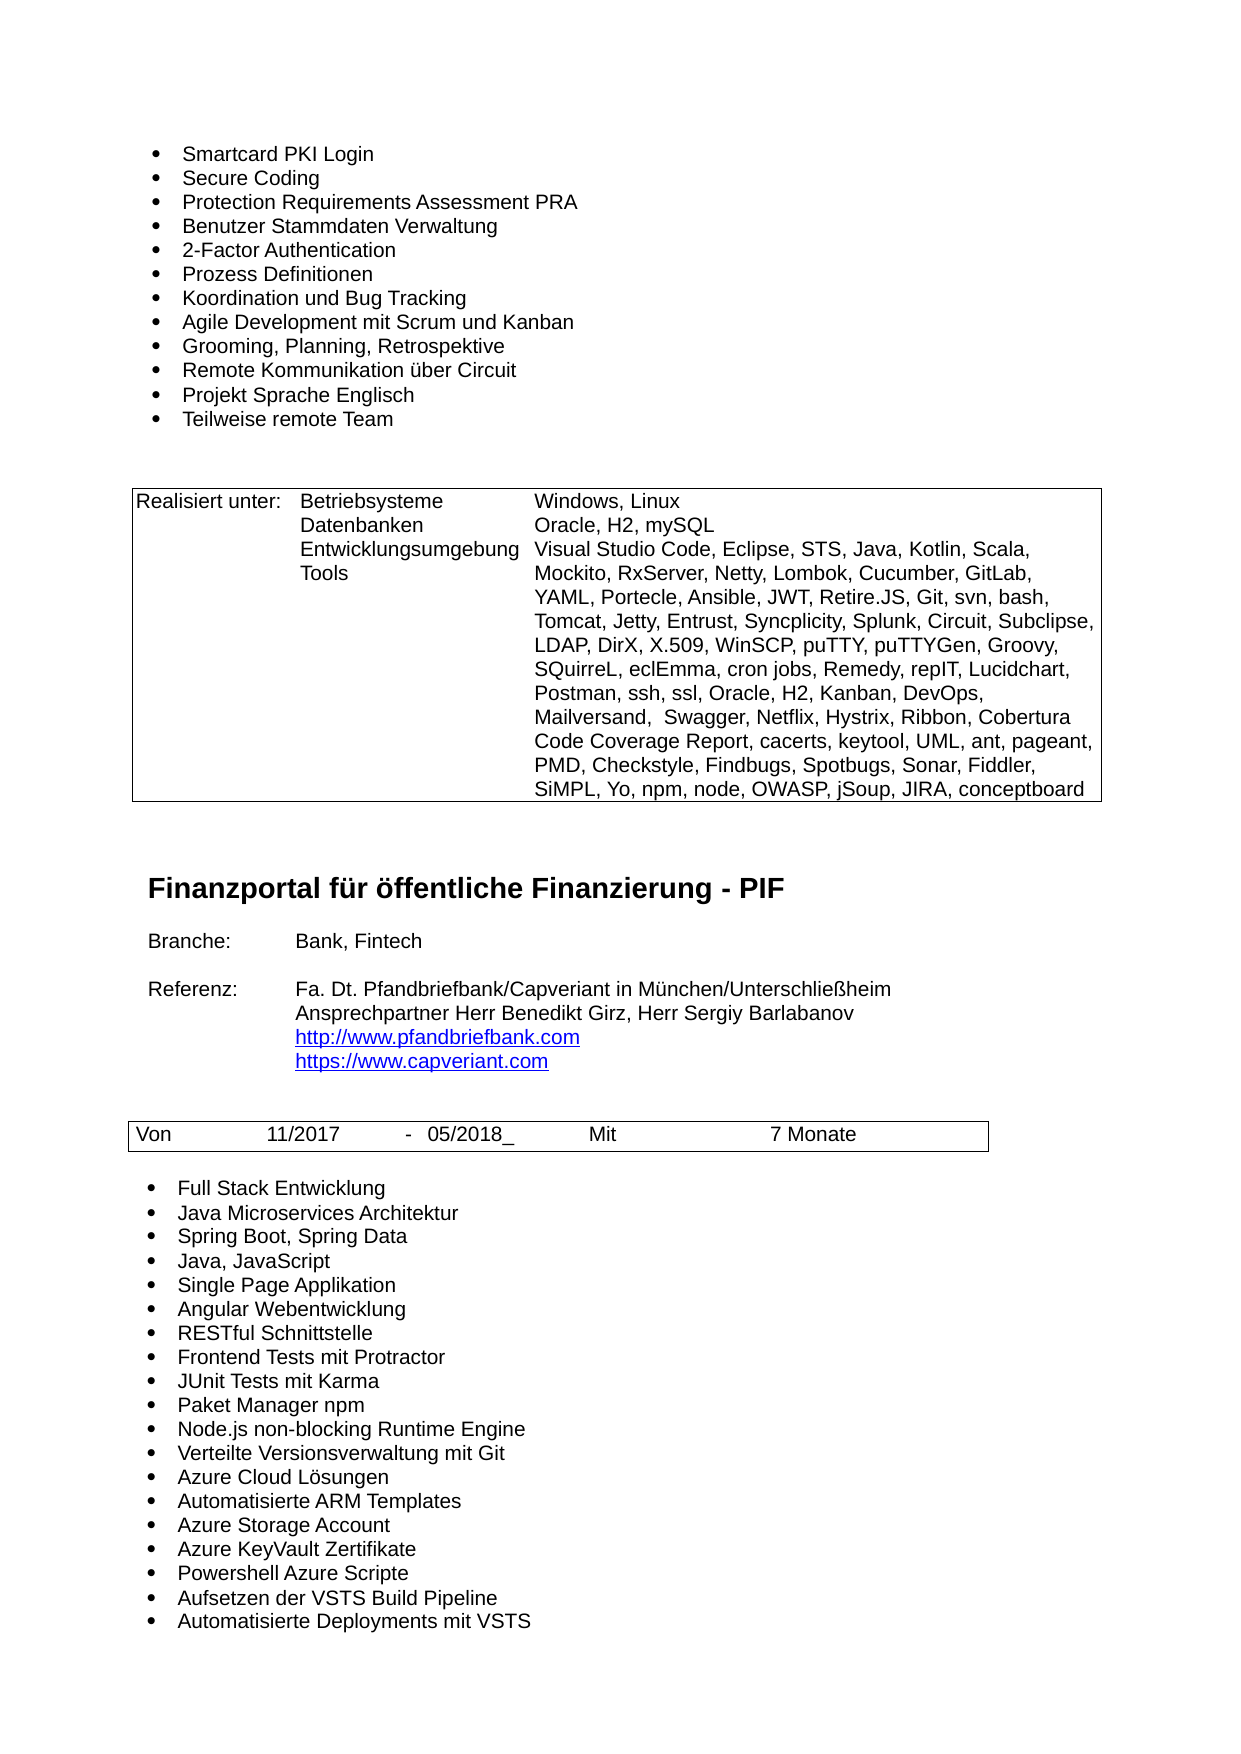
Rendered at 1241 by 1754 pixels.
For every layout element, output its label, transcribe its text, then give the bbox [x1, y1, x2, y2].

list Aufsetzen der VSTS Build Pipeline [148, 1585, 1110, 1609]
list Agile Development mit Scrum und Kanban [152, 310, 1110, 334]
list Grooming, Planning, Retrospektive [152, 334, 1110, 358]
text Ansprechpartner Herr Benedikt Girz, Herr Sergiy Barlabanov [148, 1001, 1110, 1025]
table_cell [133, 537, 297, 801]
text https://www.capveriant.com [221, 1049, 1110, 1073]
list Java, JavaScript [148, 1248, 1110, 1272]
table_header Windows, Linux Oracle, H2, mySQL [531, 489, 1101, 537]
text Referenz: Fa. Dt. Pfandbriefbank/Capveriant in München/Unterschließheim [148, 977, 1110, 1001]
table_cell Entwicklungsumgebung Tools [297, 537, 531, 801]
subtitle Finanzportal für öffentliche Finanzierung - PIF [148, 872, 1110, 905]
list Projekt Sprache Englisch [152, 382, 1110, 406]
list Prozess Definitionen [152, 262, 1110, 286]
list Azure Cloud Lösungen [148, 1465, 1110, 1489]
list Automatisierte ARM Templates [148, 1489, 1110, 1513]
table_header Von [129, 1122, 259, 1151]
table_header - [398, 1122, 420, 1151]
table_cell Visual Studio Code, Eclipse, STS, Java, Kotlin, Scala, Mockito, RxServer, Netty, Lombok, Cucumber, GitLab, YAML, Portecle, Ansible, JWT, Retire.JS, Git, svn, bash, Tomcat, Jetty, Entrust, Syncplicity, Splunk, Circuit, Subclipse, LDAP, DirX, X.509, WinSCP, puTTY, puTTYGen, Groovy, SQuirreL, eclEmma, cron jobs, Remedy, repIT, Lucidchart, Postman, ssh, ssl, Oracle, H2, Kanban, DevOps, Mailversand, Swagger, Netflix, Hystrix, Ribbon, Cobertura Code Coverage Report, cacerts, keytool, UML, ant, pageant, PMD, Checkstyle, Findbugs, Spotbugs, Sonar, Fiddler, SiMPL, Yo, npm, node, OWASP, jSoup, JIRA, conceptboard [531, 537, 1101, 801]
list Angular Webentwicklung [148, 1297, 1110, 1321]
list 2-Factor Authentication [152, 238, 1110, 262]
list Automatisierte Deployments mit VSTS [148, 1609, 1110, 1633]
list Full Stack Entwicklung [148, 1176, 1110, 1200]
list Azure KeyVault Zertifikate [148, 1537, 1110, 1561]
list Paket Manager npm [148, 1393, 1110, 1417]
list Benutzer Stammdaten Verwaltung [152, 214, 1110, 238]
list JUnit Tests mit Karma [148, 1369, 1110, 1393]
list Powershell Azure Scripte [148, 1561, 1110, 1585]
list Teilweise remote Team [152, 406, 1110, 431]
list Secure Coding [152, 166, 1110, 190]
list Protection Requirements Assessment PRA [152, 190, 1110, 214]
list Remote Kommunikation über Circuit [152, 358, 1110, 382]
list Verteilte Versionsverwaltung mit Git [148, 1441, 1110, 1465]
text http://www.pfandbriefbank.com [221, 1025, 1110, 1049]
table_header Betriebsysteme Datenbanken [297, 489, 531, 537]
list Smartcard PKI Login [152, 142, 1110, 166]
table_header 05/2018_ [420, 1122, 581, 1151]
list RESTful Schnittstelle [148, 1321, 1110, 1345]
list Spring Boot, Spring Data [148, 1224, 1110, 1248]
table_header Realisiert unter: [133, 489, 297, 537]
list Single Page Applikation [148, 1272, 1110, 1297]
list Azure Storage Account [148, 1513, 1110, 1537]
list Frontend Tests mit Protractor [148, 1345, 1110, 1369]
table_header 11/2017 [259, 1122, 398, 1151]
list Node.js non-blocking Runtime Engine [148, 1417, 1110, 1441]
text Branche: Bank, Fintech [148, 929, 1110, 953]
table_header Mit [581, 1122, 762, 1151]
list Java Microservices Architektur [148, 1200, 1110, 1224]
table_header 7 Monate [763, 1122, 988, 1151]
list Koordination und Bug Tracking [152, 286, 1110, 310]
